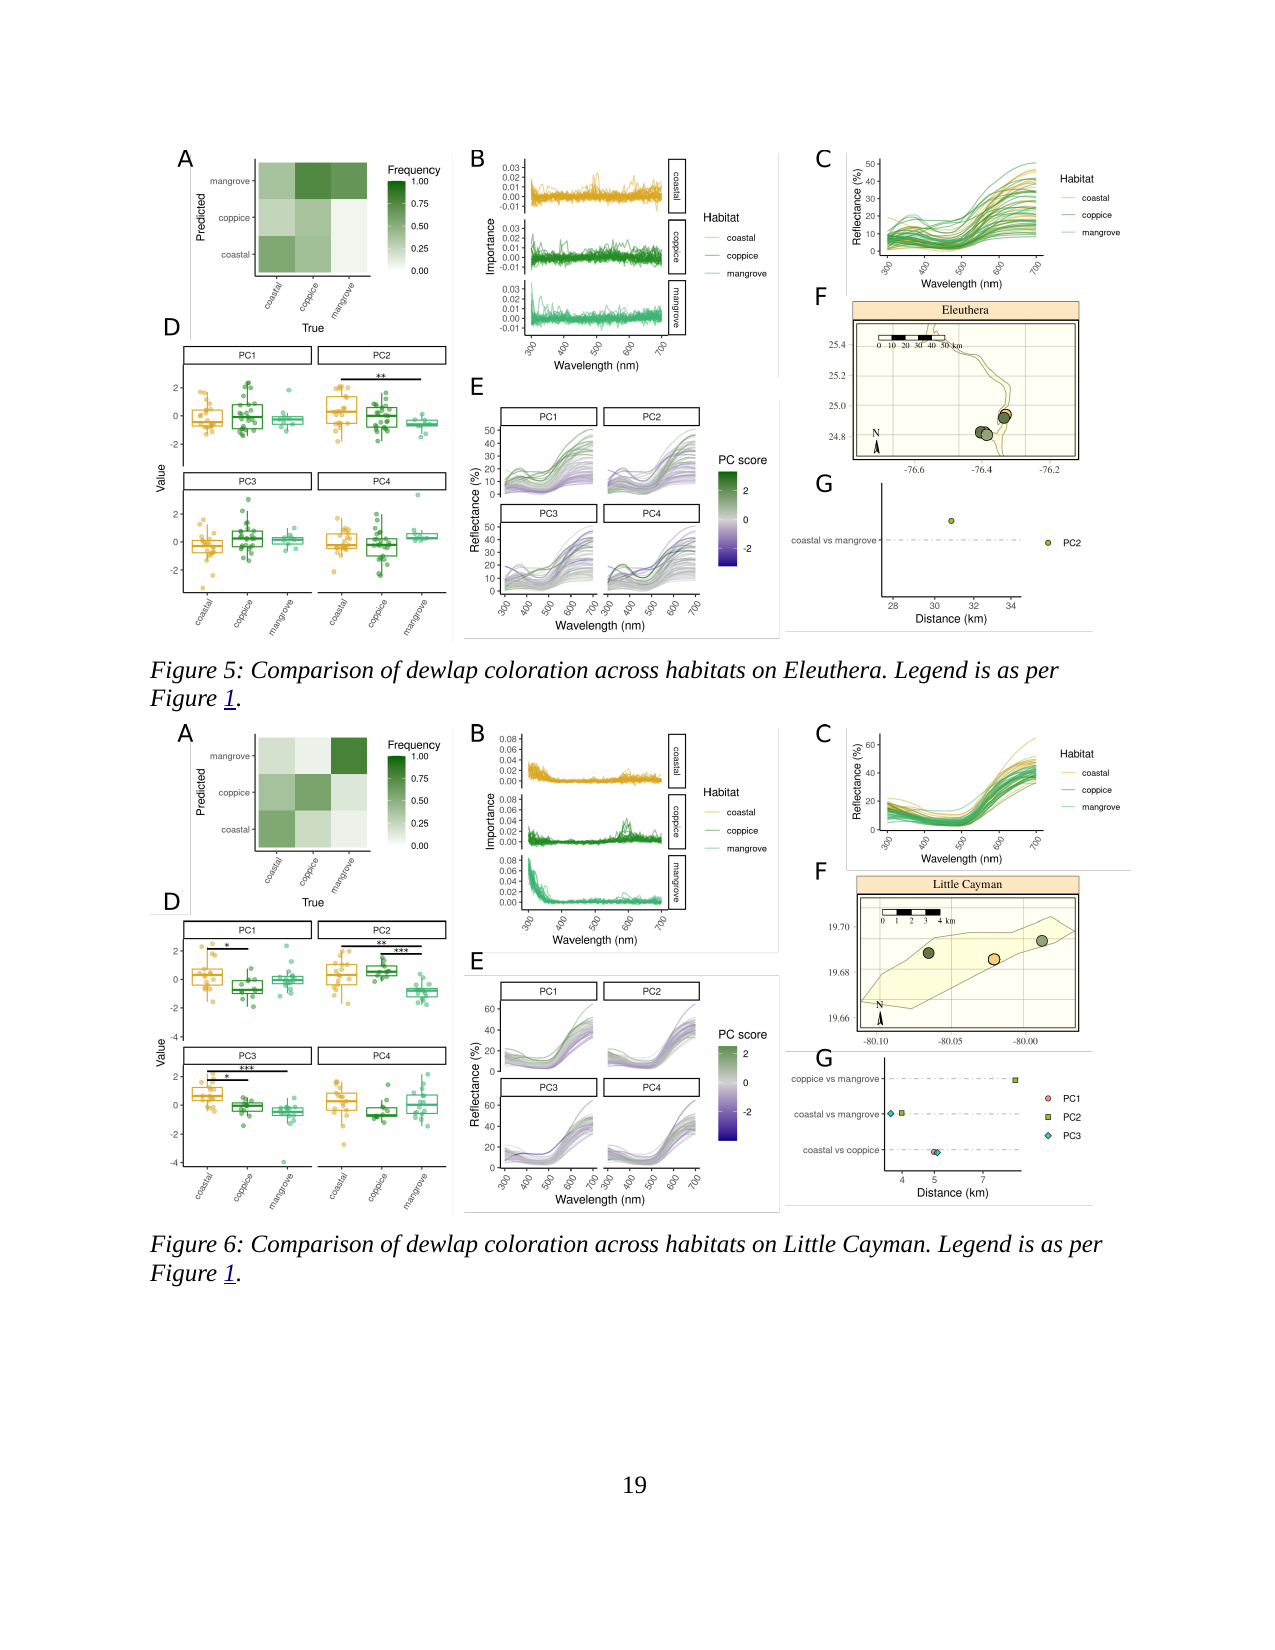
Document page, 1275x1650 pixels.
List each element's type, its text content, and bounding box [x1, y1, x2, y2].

text Figure 6: Comparison of dewlap coloration across habitats on Little Cayman. Legend is as per Figure 1. [150, 1229, 1125, 1287]
text Figure 5: Comparison of dewlap coloration across habitats on Eleuthera. Legend is as per Figure 1. [150, 655, 1125, 712]
picture [150, 150, 1131, 643]
picture [150, 724, 1131, 1217]
